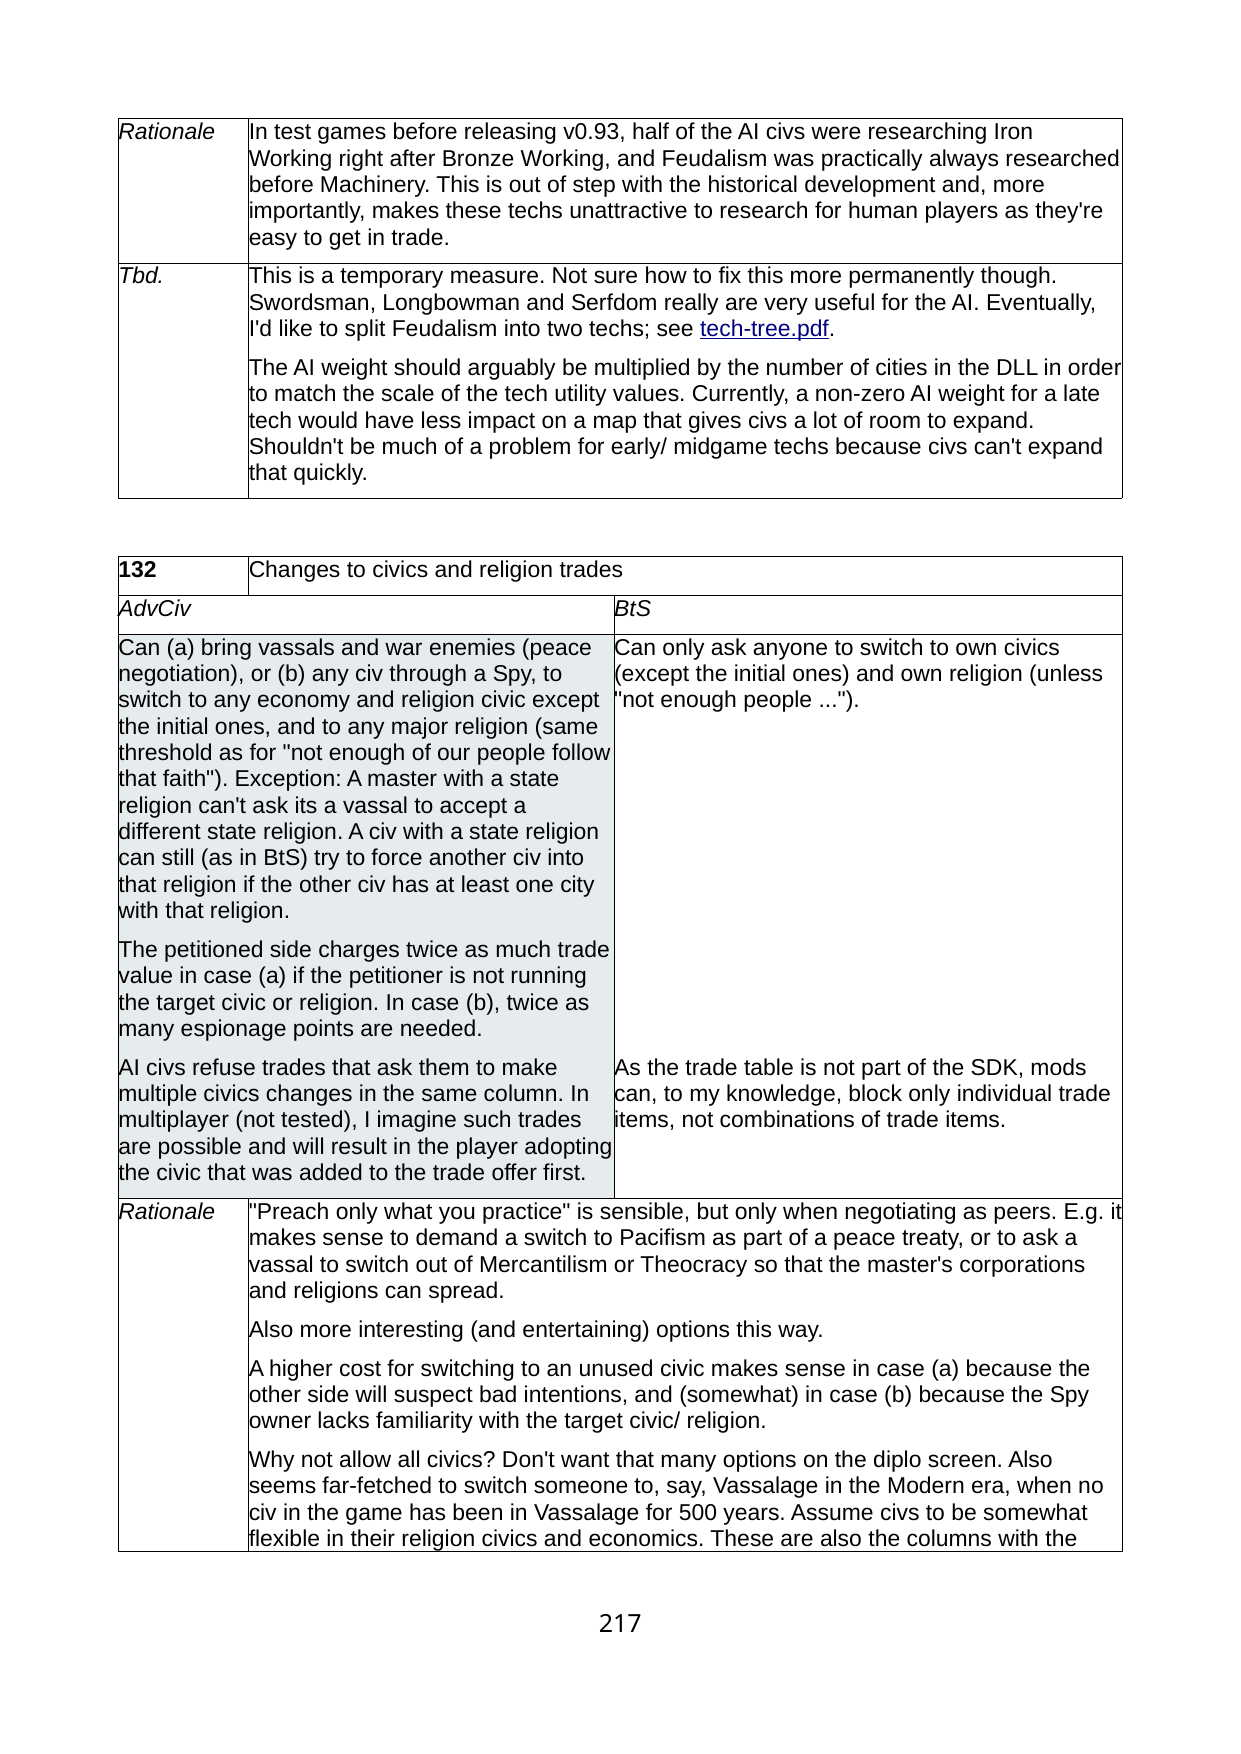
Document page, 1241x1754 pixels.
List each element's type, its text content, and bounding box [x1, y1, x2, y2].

table_cell Rationale [119, 119, 248, 262]
table_cell AdvCiv [119, 596, 614, 633]
table_header 132 [119, 557, 248, 594]
table_cell In test games before releasing v0.93, half of the AI civs were researching Iron Working right after Bronze Working, and Feudalism was practically always researched before Machinery. This is out of step with the historical development and, more importantly, makes these techs unattractive to research for human players as they're easy to get in trade. [249, 119, 1122, 262]
table_header Changes to civics and religion trades [249, 557, 1122, 594]
table_cell Can (a) bring vassals and war enemies (peace negotiation), or (b) any civ through a Spy, to switch to any economy and religion civic except the initial ones, and to any major religion (same threshold as for "not enough of our people follow that faith"). Exception: A master with a state religion can't ask its a vassal to accept a different state religion. A civ with a state religion can still (as in BtS) try to force another civ into that religion if the other civ has at least one city with that religion. The petitioned side charges twice as much trade value in case (a) if the petitioner is not running the target civic or religion. In case (b), twice as many espionage points are needed. AI civs refuse trades that ask them to make multiple civics changes in the same column. In multiplayer (not tested), I imagine such trades are possible and will result in the player adopting the civic that was added to the trade offer first. [119, 635, 614, 1198]
table_cell Tbd. [119, 264, 248, 498]
table_cell "Preach only what you practice" is sensible, but only when negotiating as peers. E.g. it makes sense to demand a switch to Pacifism as part of a peace treaty, or to ask a vassal to switch out of Mercantilism or Theocracy so that the master's corporations and religions can spread. Also more interesting (and entertaining) options this way. A higher cost for switching to an unused civic makes sense in case (a) because the other side will suspect bad intentions, and (somewhat) in case (b) because the Spy owner lacks familiarity with the target civic/ religion. Why not allow all civics? Don't want that many options on the diplo screen. Also seems far-fetched to switch someone to, say, Vassalage in the Modern era, when no civ in the game has been in Vassalage for 500 years. Assume civs to be somewhat flexible in their religion civics and economics. These are also the columns with the [249, 1199, 1122, 1551]
table_cell Can only ask anyone to switch to own civics (except the initial ones) and own religion (unless "not enough people ..."). As the trade table is not part of the SDK, mods can, to my knowledge, block only individual trade items, not combinations of trade items. [615, 635, 1122, 1198]
table_cell Rationale [119, 1199, 248, 1551]
table_cell BtS [615, 596, 1122, 633]
table_cell This is a temporary measure. Not sure how to fix this more permanently though. Swordsman, Longbowman and Serfdom really are very useful for the AI. Eventually, I'd like to split Feudalism into two techs; see tech-tree.pdf. The AI weight should arguably be multiplied by the number of cities in the DLL in order to match the scale of the tech utility values. Currently, a non-zero AI weight for a late tech would have less impact on a map that gives civs a lot of room to expand. Shouldn't be much of a problem for early/ midgame techs because civs can't expand that quickly. [249, 264, 1122, 498]
